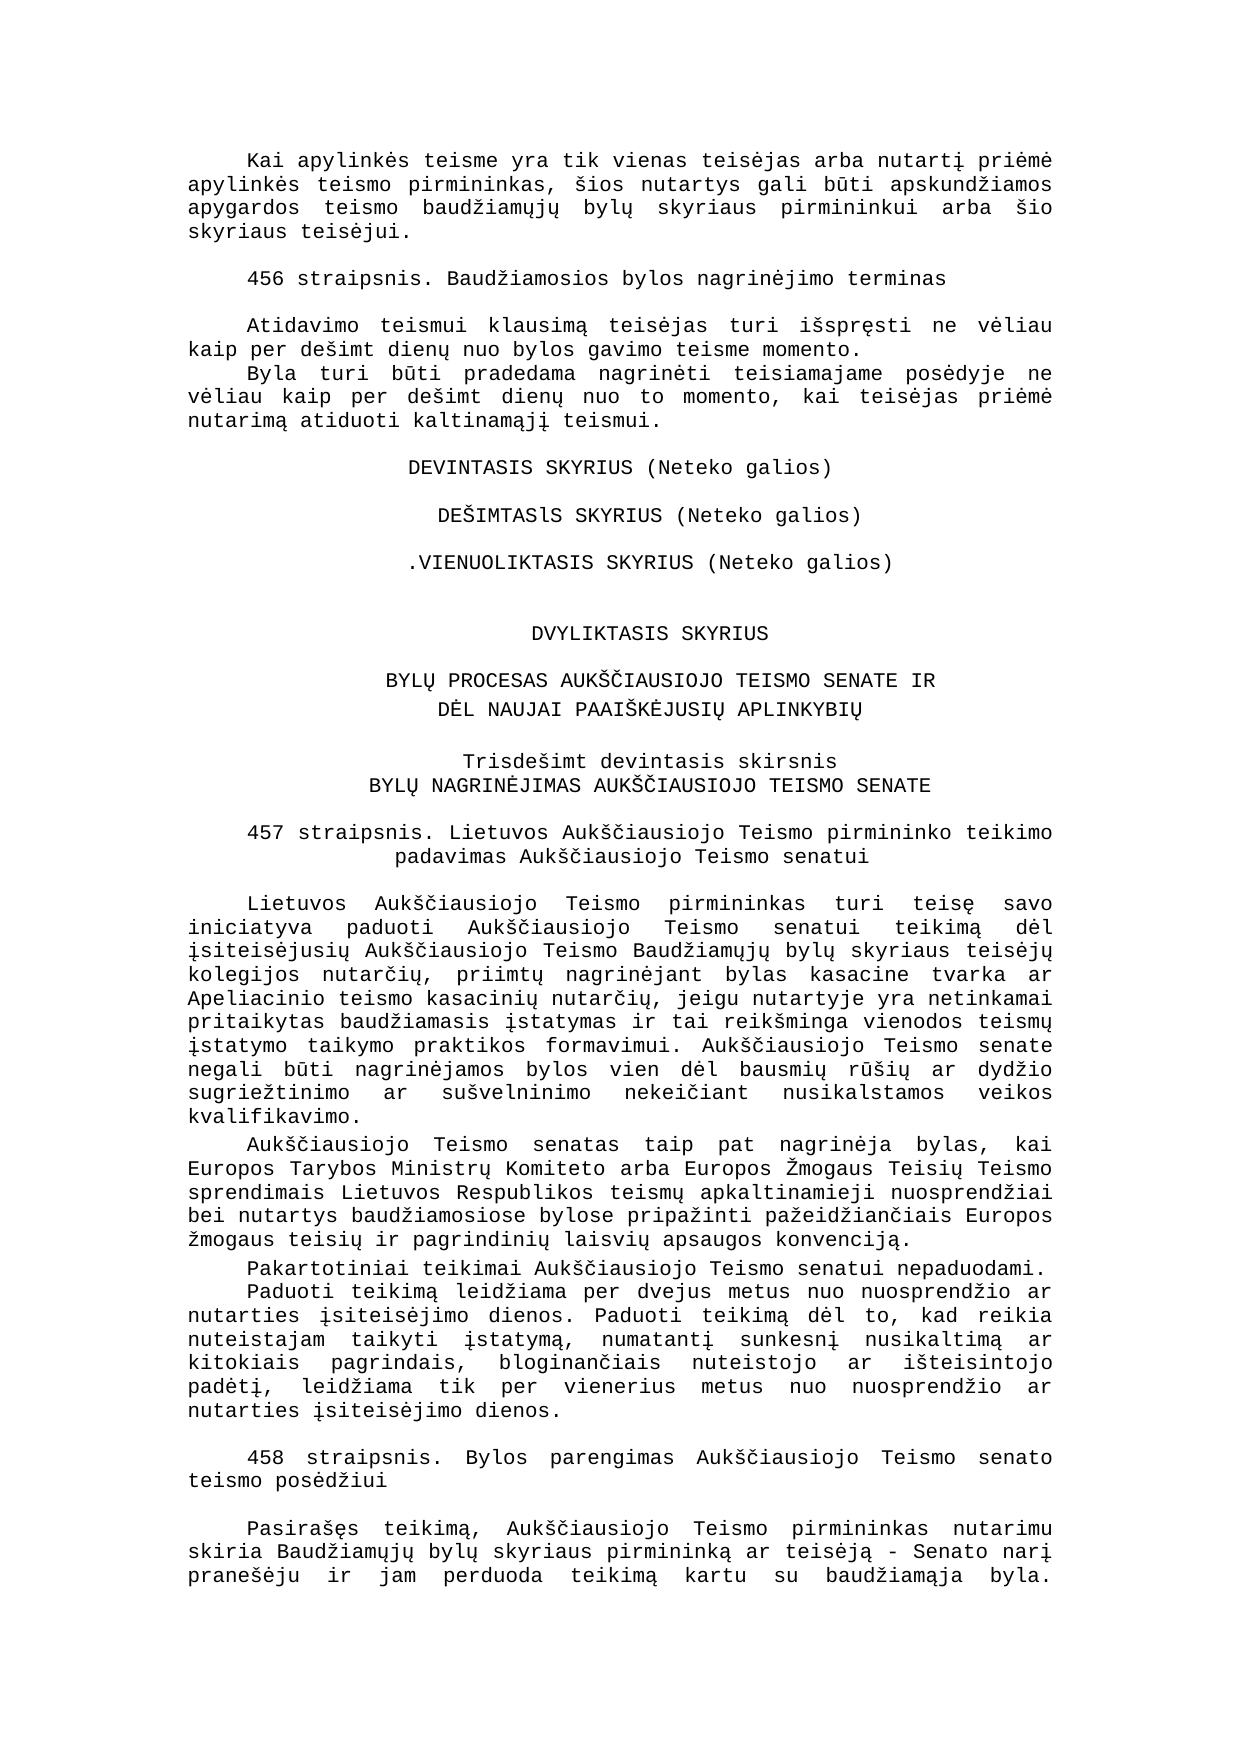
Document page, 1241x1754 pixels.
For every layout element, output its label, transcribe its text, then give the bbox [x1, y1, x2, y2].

text .VIENUOLIKTASIS SKYRIUS (Neteko galios) [187, 552, 1053, 576]
text Kai apylinkės teisme yra tik vienas teisėjas arba nutartį priėmė apylinkės teismo pirmininkas, šios nutartys gali būti apskundžiamos apygardos teismo baudžiamųjų bylų skyriaus pirmininkui arba šio skyriaus teisėjui. [187, 150, 1053, 244]
text DVYLIKTASIS SKYRIUS [187, 623, 1053, 647]
text Aukščiausiojo Teismo senatas taip pat nagrinėja bylas, kai Europos Tarybos Ministrų Komiteto arba Europos Žmogaus Teisių Teismo sprendimais Lietuvos Respublikos teismų apkaltinamieji nuosprendžiai bei nutartys baudžiamosiose bylose pripažinti pažeidžiančiais Europos žmogaus teisių ir pagrindinių laisvių apsaugos konvenciją. [187, 1134, 1053, 1253]
text 457 straipsnis. Lietuvos Aukščiausiojo Teismo pirmininko teikimo padavimas Aukščiausiojo Teismo senatui [247, 822, 1053, 869]
text BYLŲ PROCESAS AUKŠČIAUSIOJO TEISMO SENATE IR [208, 670, 1053, 694]
text DEVINTASIS SKYRIUS (Neteko galios) [187, 457, 1053, 481]
text Atidavimo teismui klausimą teisėjas turi išspręsti ne vėliau kaip per dešimt dienų nuo bylos gavimo teisme momento. [187, 316, 1053, 363]
text 456 straipsnis. Baudžiamosios bylos nagrinėjimo terminas [187, 268, 1053, 292]
text Pasirašęs teikimą, Aukščiausiojo Teismo pirmininkas nutarimu skiria Baudžiamųjų bylų skyriaus pirmininką ar teisėją - Senato narį pranešėju ir jam perduoda teikimą kartu su baudžiamąja byla. [187, 1518, 1053, 1589]
text Byla turi būti pradedama nagrinėti teisiamajame posėdyje ne vėliau kaip per dešimt dienų nuo to momento, kai teisėjas priėmė nutarimą atiduoti kaltinamąjį teismui. [187, 363, 1053, 434]
text Pakartotiniai teikimai Aukščiausiojo Teismo senatui nepaduodami. [187, 1258, 1053, 1281]
text Lietuvos Aukščiausiojo Teismo pirmininkas turi teisę savo iniciatyva paduoti Aukščiausiojo Teismo senatui teikimą dėl įsiteisėjusių Aukščiausiojo Teismo Baudžiamųjų bylų skyriaus teisėjų kolegijos nutarčių, priimtų nagrinėjant bylas kasacine tvarka ar Apeliacinio teismo kasacinių nutarčių, jeigu nutartyje yra netinkamai pritaikytas baudžiamasis įstatymas ir tai reikšminga vienodos teismų įstatymo taikymo praktikos formavimui. Aukščiausiojo Teismo senate negali būti nagrinėjamos bylos vien dėl bausmių rūšių ar dydžio sugriežtinimo ar sušvelninimo nekeičiant nusikalstamos veikos kvalifikavimo. [187, 893, 1053, 1129]
text Trisdešimt devintasis skirsnis [187, 751, 1053, 775]
text BYLŲ NAGRINĖJIMAS AUKŠČIAUSIOJO TEISMO SENATE [187, 775, 1053, 798]
text DĖL NAUJAI PAAIŠKĖJUSIŲ APLINKYBIŲ [187, 699, 1053, 722]
text 458 straipsnis. Bylos parengimas Aukščiausiojo Teismo senato teismo posėdžiui [187, 1447, 1053, 1494]
text Paduoti teikimą leidžiama per dvejus metus nuo nuosprendžio ar nutarties įsiteisėjimo dienos. Paduoti teikimą dėl to, kad reikia nuteistajam taikyti įstatymą, numatantį sunkesnį nusikaltimą ar kitokiais pagrindais, bloginančiais nuteistojo ar išteisintojo padėtį, leidžiama tik per vienerius metus nuo nuosprendžio ar nutarties įsiteisėjimo dienos. [187, 1281, 1053, 1423]
text DEŠIMTASlS SKYRIUS (Neteko galios) [187, 505, 1053, 528]
